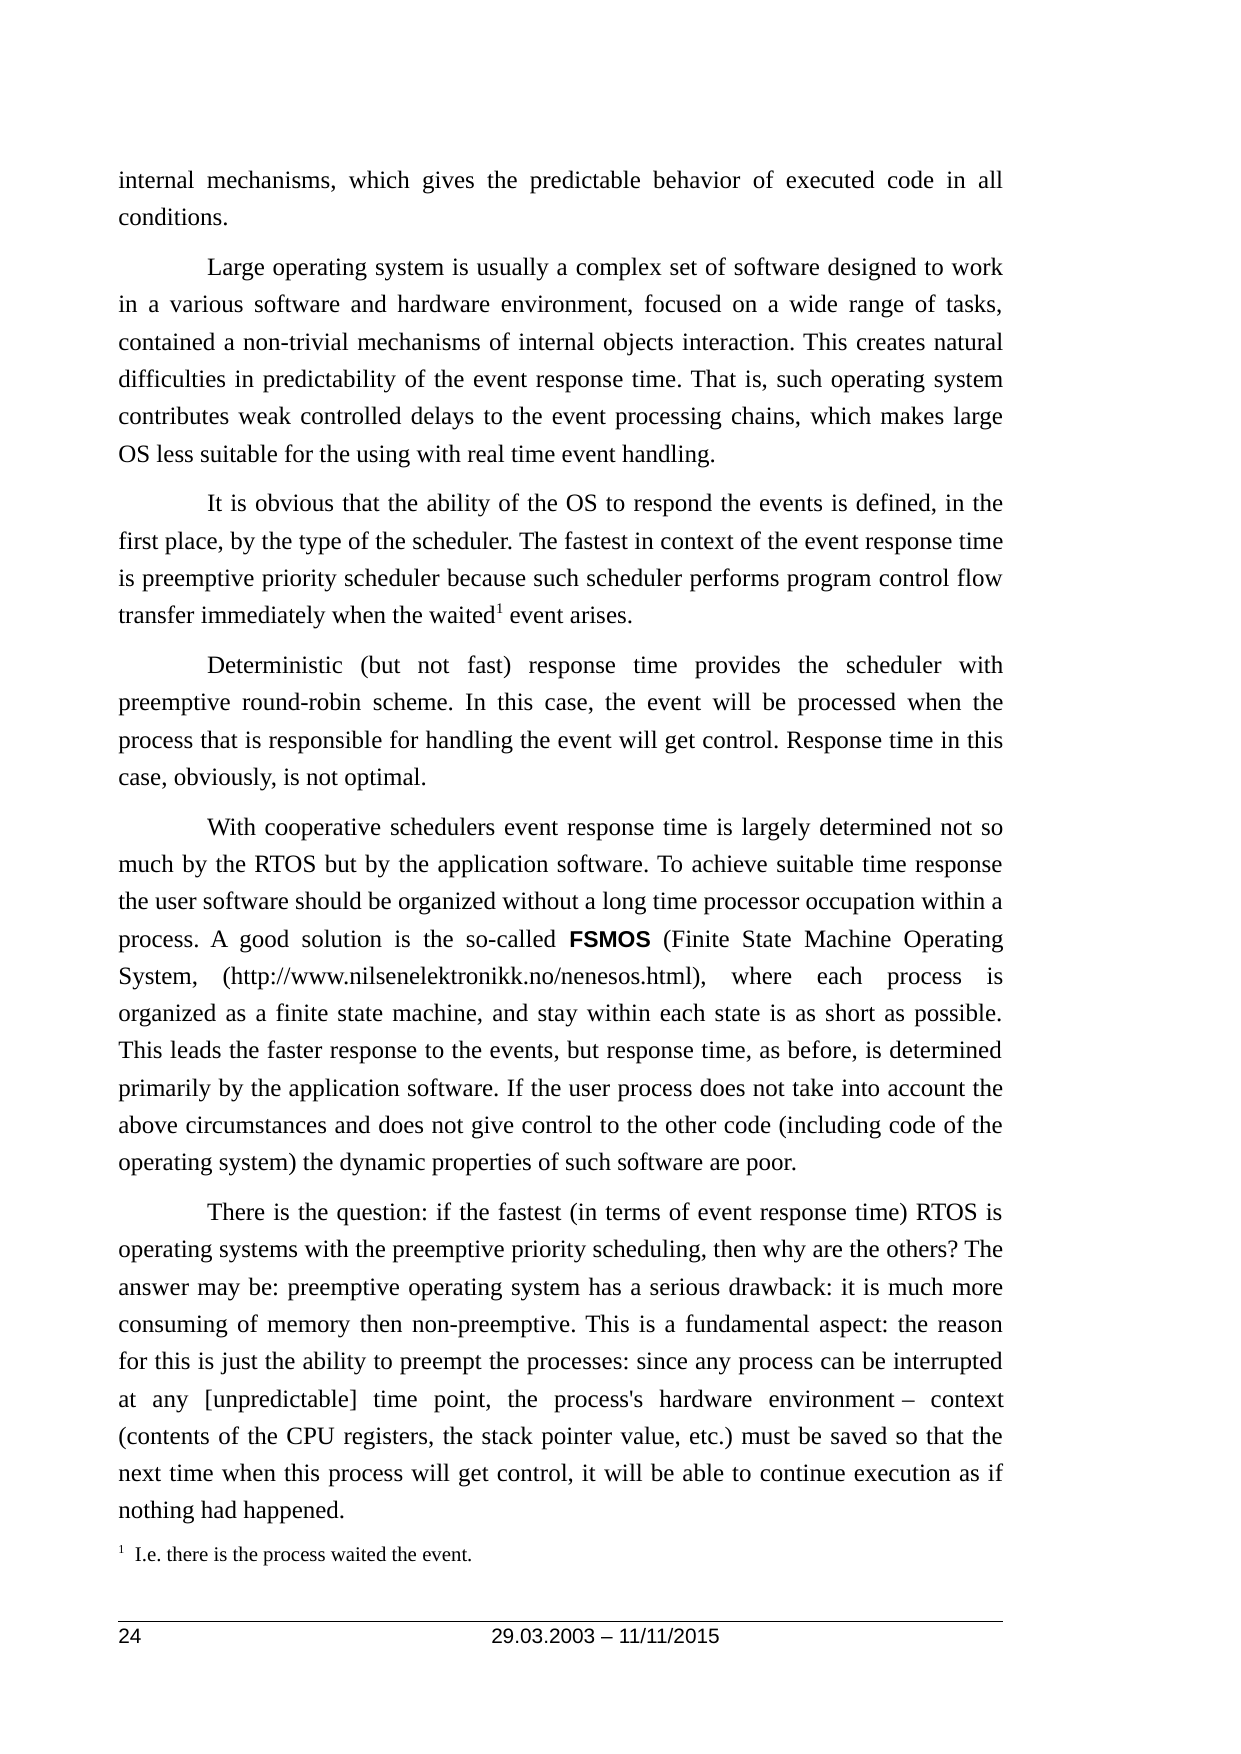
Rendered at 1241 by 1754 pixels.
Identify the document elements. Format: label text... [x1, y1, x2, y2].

text There is the question: if the fastest (in terms of event response time) RTOS is operating systems with the preemptive priority scheduling, then why are the others? The answer may be: preemptive operating system has a serious drawback: it is much more consuming of memory then non-preemptive. This is a fundamental aspect: the reason for this is just the ability to preempt the processes: since any process can be interrupted at any [unpredictable] time point, the process's hardware environment – context (contents of the CPU registers, the stack pointer value, etc.) must be saved so that the next time when this process will get control, it will be able to continue execution as if nothing had happened. [118, 1197, 1004, 1524]
text internal mechanisms, which gives the predictable behavior of executed code in all conditions. [118, 165, 1004, 231]
text It is obvious that the ability of the OS to respond the events is defined, in the first place, by the type of the scheduler. The fastest in context of the event response time is preemptive priority scheduler because such scheduler performs program control flow transfer immediately when the waited event arises. [118, 488, 1004, 629]
text With cooperative schedulers event response time is largely determined not so much by the RTOS but by the application software. To achieve suitable time response the user software should be organized without a long time processor occupation within a process. A good solution is the so-called FSMOS (Finite State Machine Operating System, (http://www.nilsenelektronikk.no/nenesos.html), where each process is organized as a finite state machine, and stay within each state is as short as possible. This leads the faster response to the events, but response time, as before, is determined primarily by the application software. If the user process does not take into account the above circumstances and does not give control to the other code (including code of the operating system) the dynamic properties of such software are poor. [118, 812, 1004, 1176]
text Deterministic (but not fast) response time provides the scheduler with preemptive round-robin scheme. In this case, the event will be processed when the process that is responsible for handling the event will get control. Response time in this case, obviously, is not optimal. [118, 650, 1004, 791]
text Large operating system is usually a complex set of software designed to work in a various software and hardware environment, focused on a wide range of tasks, contained a non-trivial mechanisms of internal objects interaction. This creates natural difficulties in predictability of the event response time. That is, such operating system contributes weak controlled delays to the event processing chains, which makes large OS less suitable for the using with real time event handling. [118, 252, 1004, 467]
text I.e. there is the process waited the event. [118, 1542, 1004, 1566]
